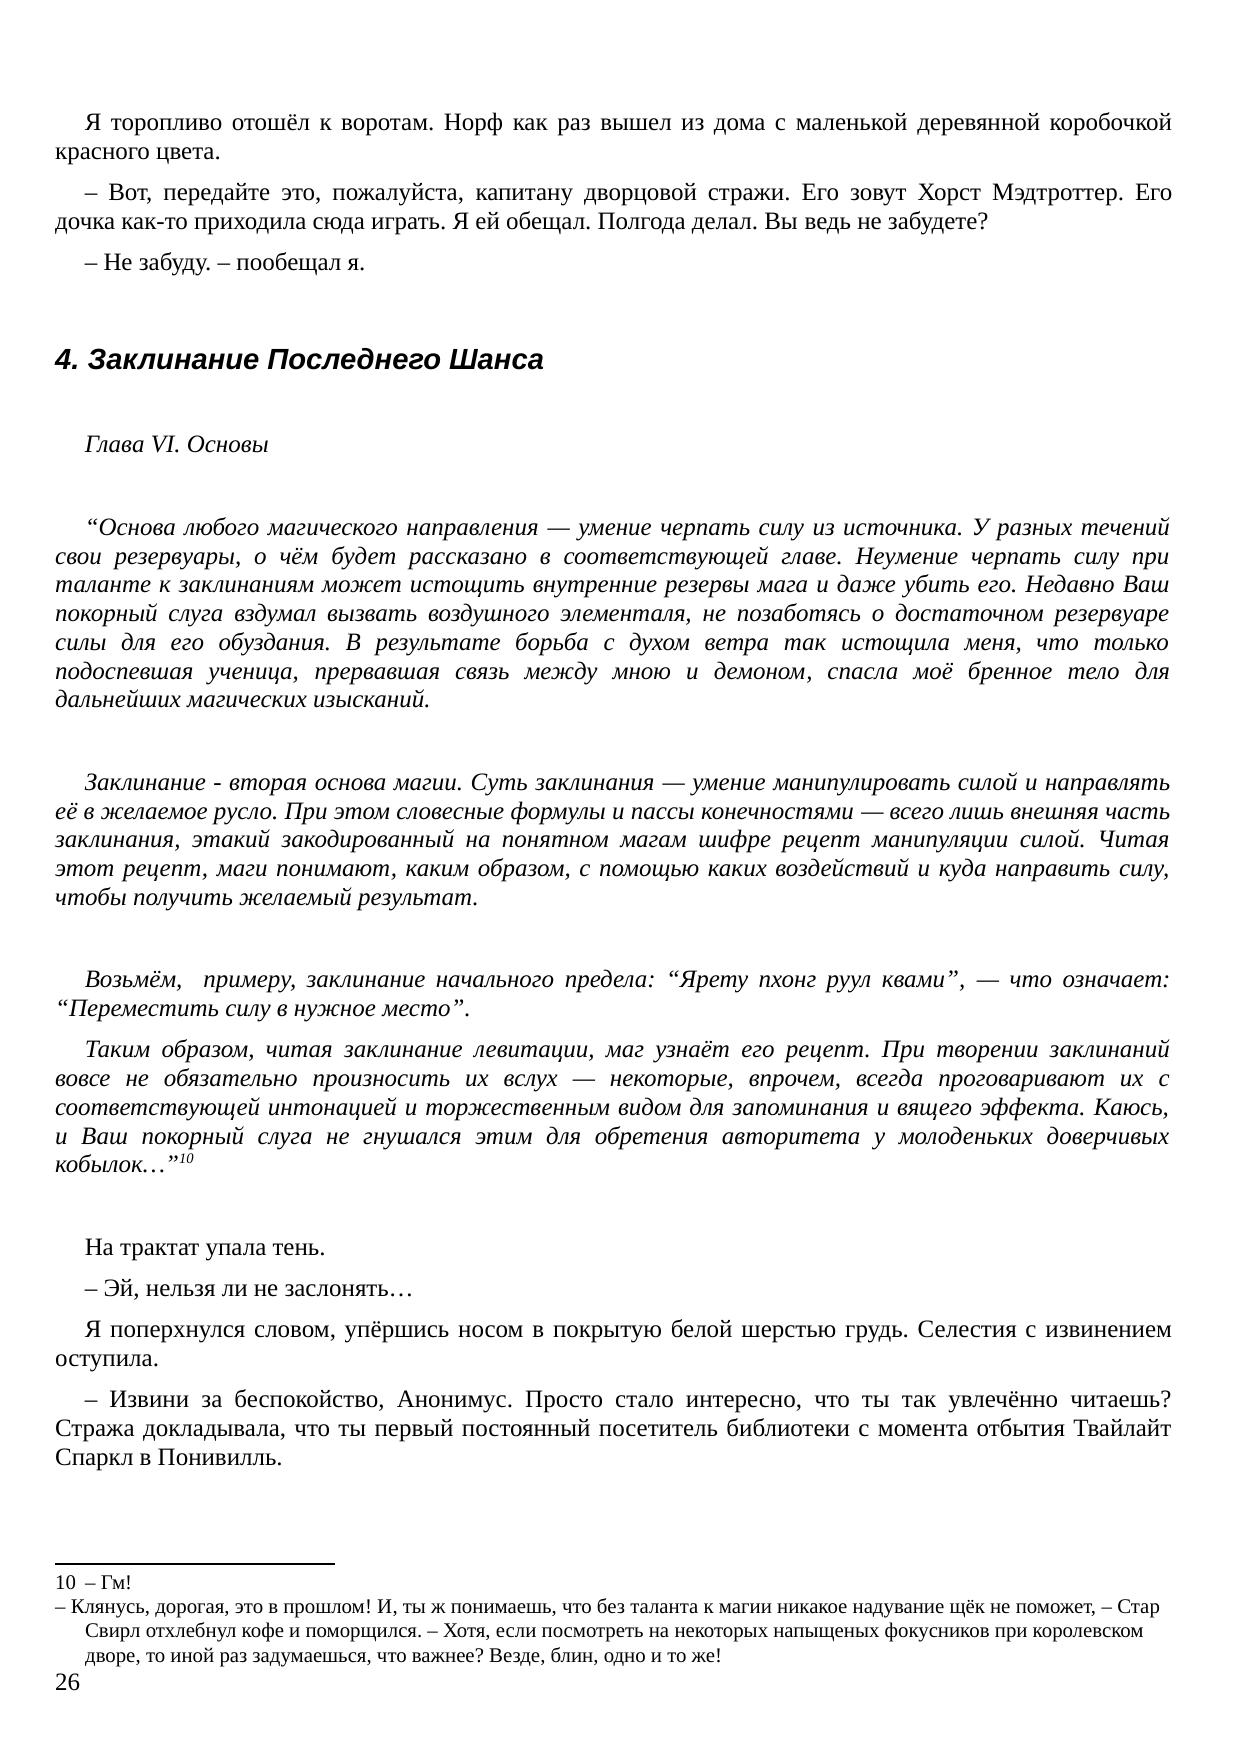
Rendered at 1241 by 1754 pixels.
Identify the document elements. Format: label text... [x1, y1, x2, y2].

text – Клянусь, дорогая, это в прошлом! И, ты ж понимаешь, что без таланта к магии никакое надувание щёк не поможет, – Стар Свирл отхлебнул кофе и поморщился. – Хотя, если посмотреть на некоторых напыщеных фокусников при королевском дворе, то иной раз задумаешься, что важнее? Везде, блин, одно и то же! [55, 1594, 1173, 1667]
text Глава VI. Основы [55, 429, 1173, 458]
text – Вот, передайте это, пожалуйста, капитану дворцовой стражи. Его зовут Хорст Мэдтроттер. Его дочка как-то приходила сюда играть. Я ей обещал. Полгода делал. Вы ведь не забудете? [55, 177, 1173, 235]
text – Гм! [55, 1570, 1173, 1594]
text Заклинание - вторая основа магии. Суть заклинания — умение манипулировать силой и направлять её в желаемое русло. При этом словесные формулы и пассы конечностями — всего лишь внешняя часть заклинания, этакий закодированный на понятном магам шифре рецепт манипуляции силой. Читая этот рецепт, маги понимают, каким образом, с помощью каких воздействий и куда направить силу, чтобы получить желаемый результат. [55, 767, 1173, 911]
text Таким образом, читая заклинание левитации, маг узнаёт его рецепт. При творении заклинаний вовсе не обязательно произносить их вслух — некоторые, впрочем, всегда проговаривают их с соответствующей интонацией и торжественным видом для запоминания и вящего эффекта. Каюсь, и Ваш покорный слуга не гнушался этим для обретения авторитета у молоденьких доверчивых кобылок…” [55, 1034, 1173, 1178]
text “Основа любого магического направления — умение черпать силу из источника. У разных течений свои резервуары, о чём будет рассказано в соответствующей главе. Неумение черпать силу при таланте к заклинаниям может истощить внутренние резервы мага и даже убить его. Недавно Ваш покорный слуга вздумал вызвать воздушного элементаля, не позаботясь о достаточном резервуаре силы для его обуздания. В результате борьба с духом ветра так истощила меня, что только подоспевшая ученица, прервавшая связь между мною и демоном, спасла моё бренное тело для дальнейших магических изысканий. [55, 512, 1173, 713]
text Я поперхнулся словом, упёршись носом в покрытую белой шерстью грудь. Селестия с извинением оступила. [55, 1314, 1173, 1372]
subtitle 4. Заклинание Последнего Шанса [55, 342, 1173, 376]
text – Извини за беспокойство, Анонимус. Просто стало интересно, что ты так увлечённо читаешь? Стража докладывала, что ты первый постоянный посетитель библиотеки с момента отбытия Твайлайт Спаркл в Понивилль. [55, 1384, 1173, 1471]
text – Не забуду. – пообещал я. [55, 247, 1173, 276]
text – Эй, нельзя ли не заслонять… [55, 1273, 1173, 1302]
text Возьмём, примеру, заклинание начального предела: “Ярету пхонг руул квами”, — что означает: “Переместить силу в нужное место”. [55, 964, 1173, 1022]
text На трактат упала тень. [55, 1232, 1173, 1261]
text Я торопливо отошёл к воротам. Норф как раз вышел из дома с маленькой деревянной коробочкой красного цвета. [55, 107, 1173, 165]
